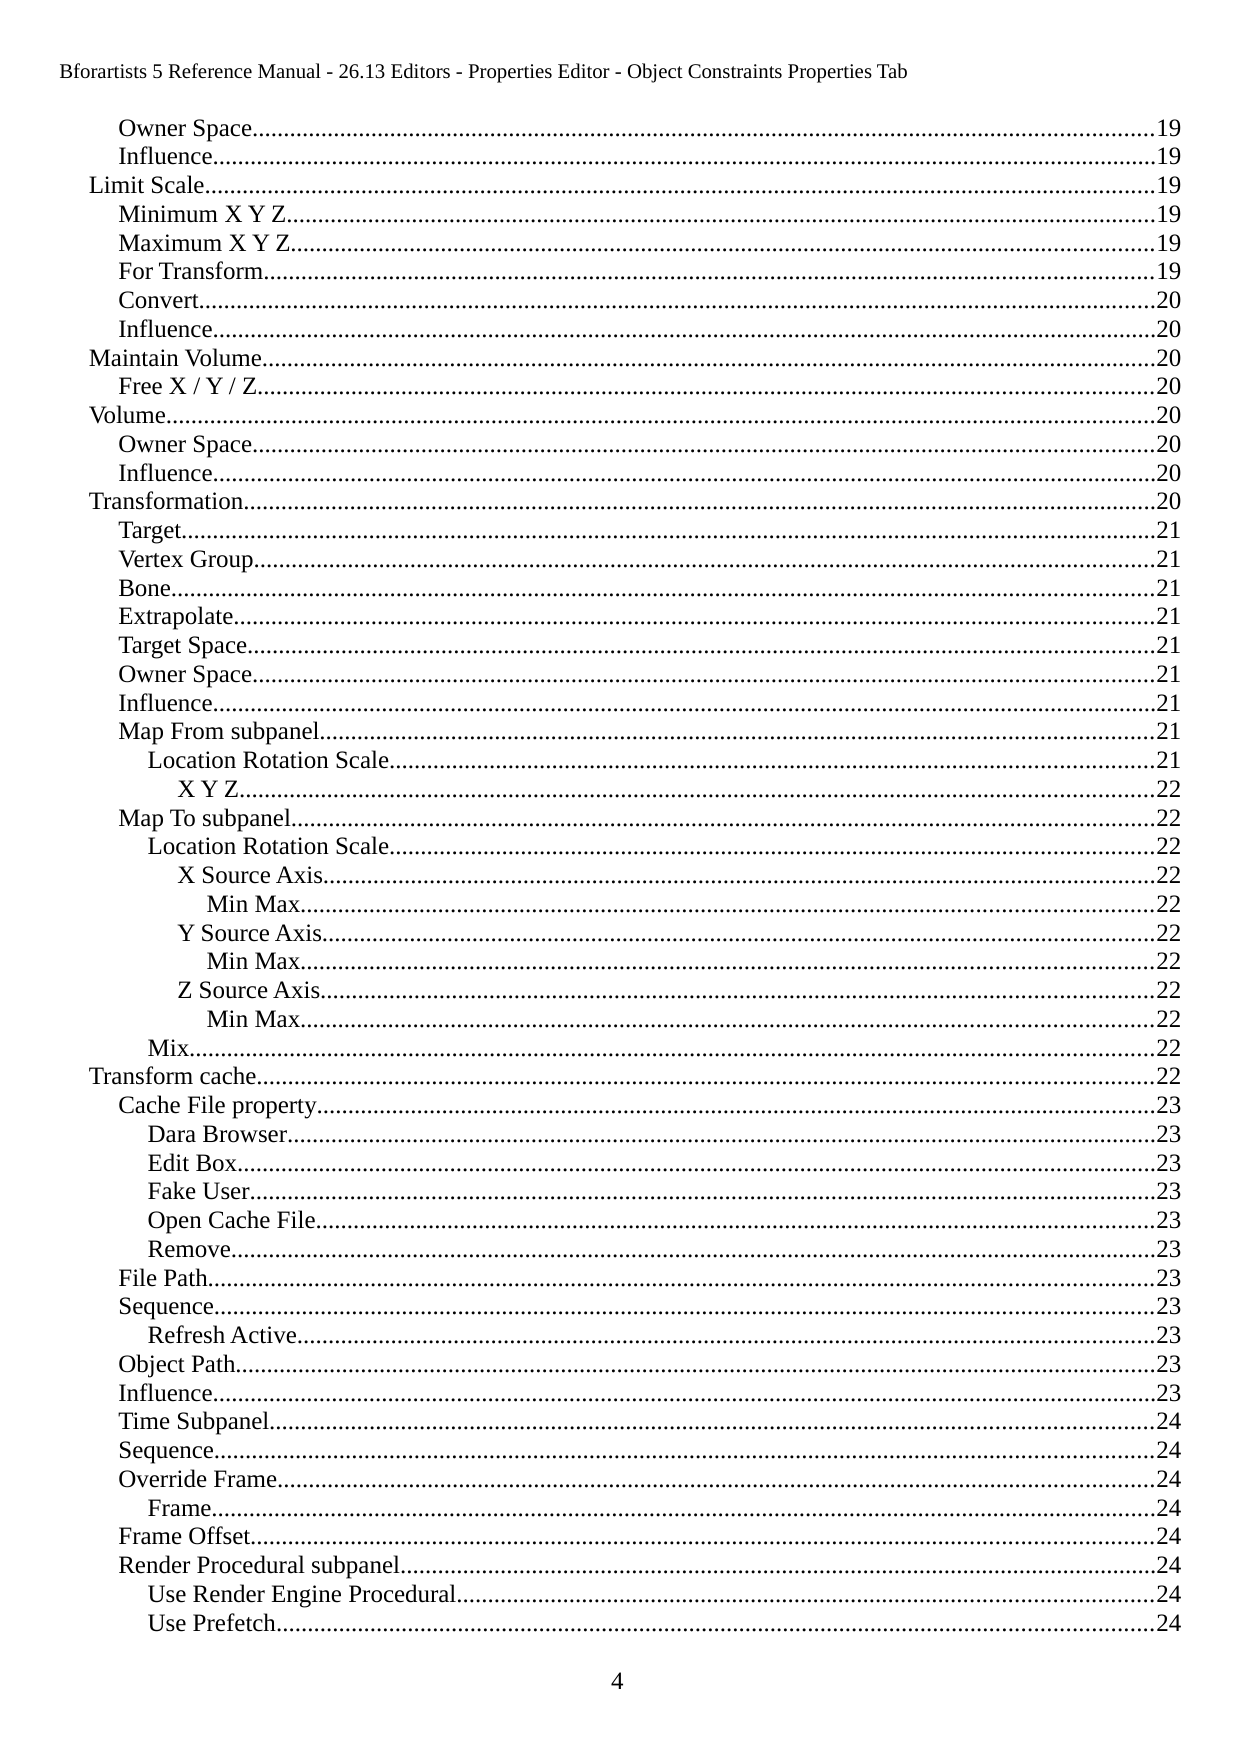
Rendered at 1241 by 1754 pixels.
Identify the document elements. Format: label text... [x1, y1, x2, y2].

text Z Source Axis 22 [177, 975, 1181, 1004]
text Volume 20 [88, 400, 1181, 429]
text Transform cache 22 [88, 1061, 1181, 1090]
text Frame 24 [147, 1493, 1181, 1521]
text Cache File property 23 [118, 1090, 1181, 1119]
text X Y Z 22 [177, 774, 1181, 803]
text Edit Box 23 [147, 1148, 1181, 1176]
text Influence 20 [118, 458, 1181, 486]
text Free X / Y / Z 20 [118, 371, 1181, 400]
text Owner Space 19 [118, 113, 1181, 141]
text Refresh Active 23 [147, 1320, 1181, 1349]
text Open Cache File 23 [147, 1205, 1181, 1234]
text Influence 23 [118, 1378, 1181, 1406]
text Extrapolate 21 [118, 601, 1181, 630]
text Bone 21 [118, 573, 1181, 601]
text Object Path 23 [118, 1349, 1181, 1378]
text Transformation 20 [88, 486, 1181, 515]
text Min Max 22 [206, 1004, 1181, 1033]
text Remove 23 [147, 1234, 1181, 1263]
text X Source Axis 22 [177, 860, 1181, 889]
text Sequence 23 [118, 1291, 1181, 1320]
text Target Space 21 [118, 630, 1181, 659]
text Maximum X Y Z 19 [118, 228, 1181, 256]
text Owner Space 20 [118, 429, 1181, 458]
text Minimum X Y Z 19 [118, 199, 1181, 228]
text For Transform 19 [118, 256, 1181, 285]
text Maintain Volume 20 [88, 343, 1181, 371]
text Fake User 23 [147, 1176, 1181, 1205]
text Influence 20 [118, 314, 1181, 343]
text Min Max 22 [206, 889, 1181, 918]
text Y Source Axis 22 [177, 918, 1181, 946]
text Use Prefetch 24 [147, 1608, 1181, 1636]
text Limit Scale 19 [88, 170, 1181, 199]
text Target 21 [118, 515, 1181, 544]
text Override Frame 24 [118, 1464, 1181, 1493]
text Map From subpanel 21 [118, 716, 1181, 745]
text Mix 22 [147, 1033, 1181, 1061]
text Use Render Engine Procedural 24 [147, 1579, 1181, 1608]
text Vertex Group 21 [118, 544, 1181, 573]
text Convert 20 [118, 285, 1181, 314]
text Frame Offset 24 [118, 1521, 1181, 1550]
text Influence 21 [118, 688, 1181, 716]
text Influence 19 [118, 141, 1181, 170]
text Location Rotation Scale 21 [147, 745, 1181, 774]
text Render Procedural subpanel 24 [118, 1550, 1181, 1579]
text Location Rotation Scale 22 [147, 831, 1181, 860]
text File Path 23 [118, 1263, 1181, 1291]
text Time Subpanel 24 [118, 1406, 1181, 1435]
text Dara Browser 23 [147, 1119, 1181, 1148]
text Sequence 24 [118, 1435, 1181, 1464]
text Owner Space 21 [118, 659, 1181, 688]
text Min Max 22 [206, 946, 1181, 975]
text Map To subpanel 22 [118, 803, 1181, 831]
